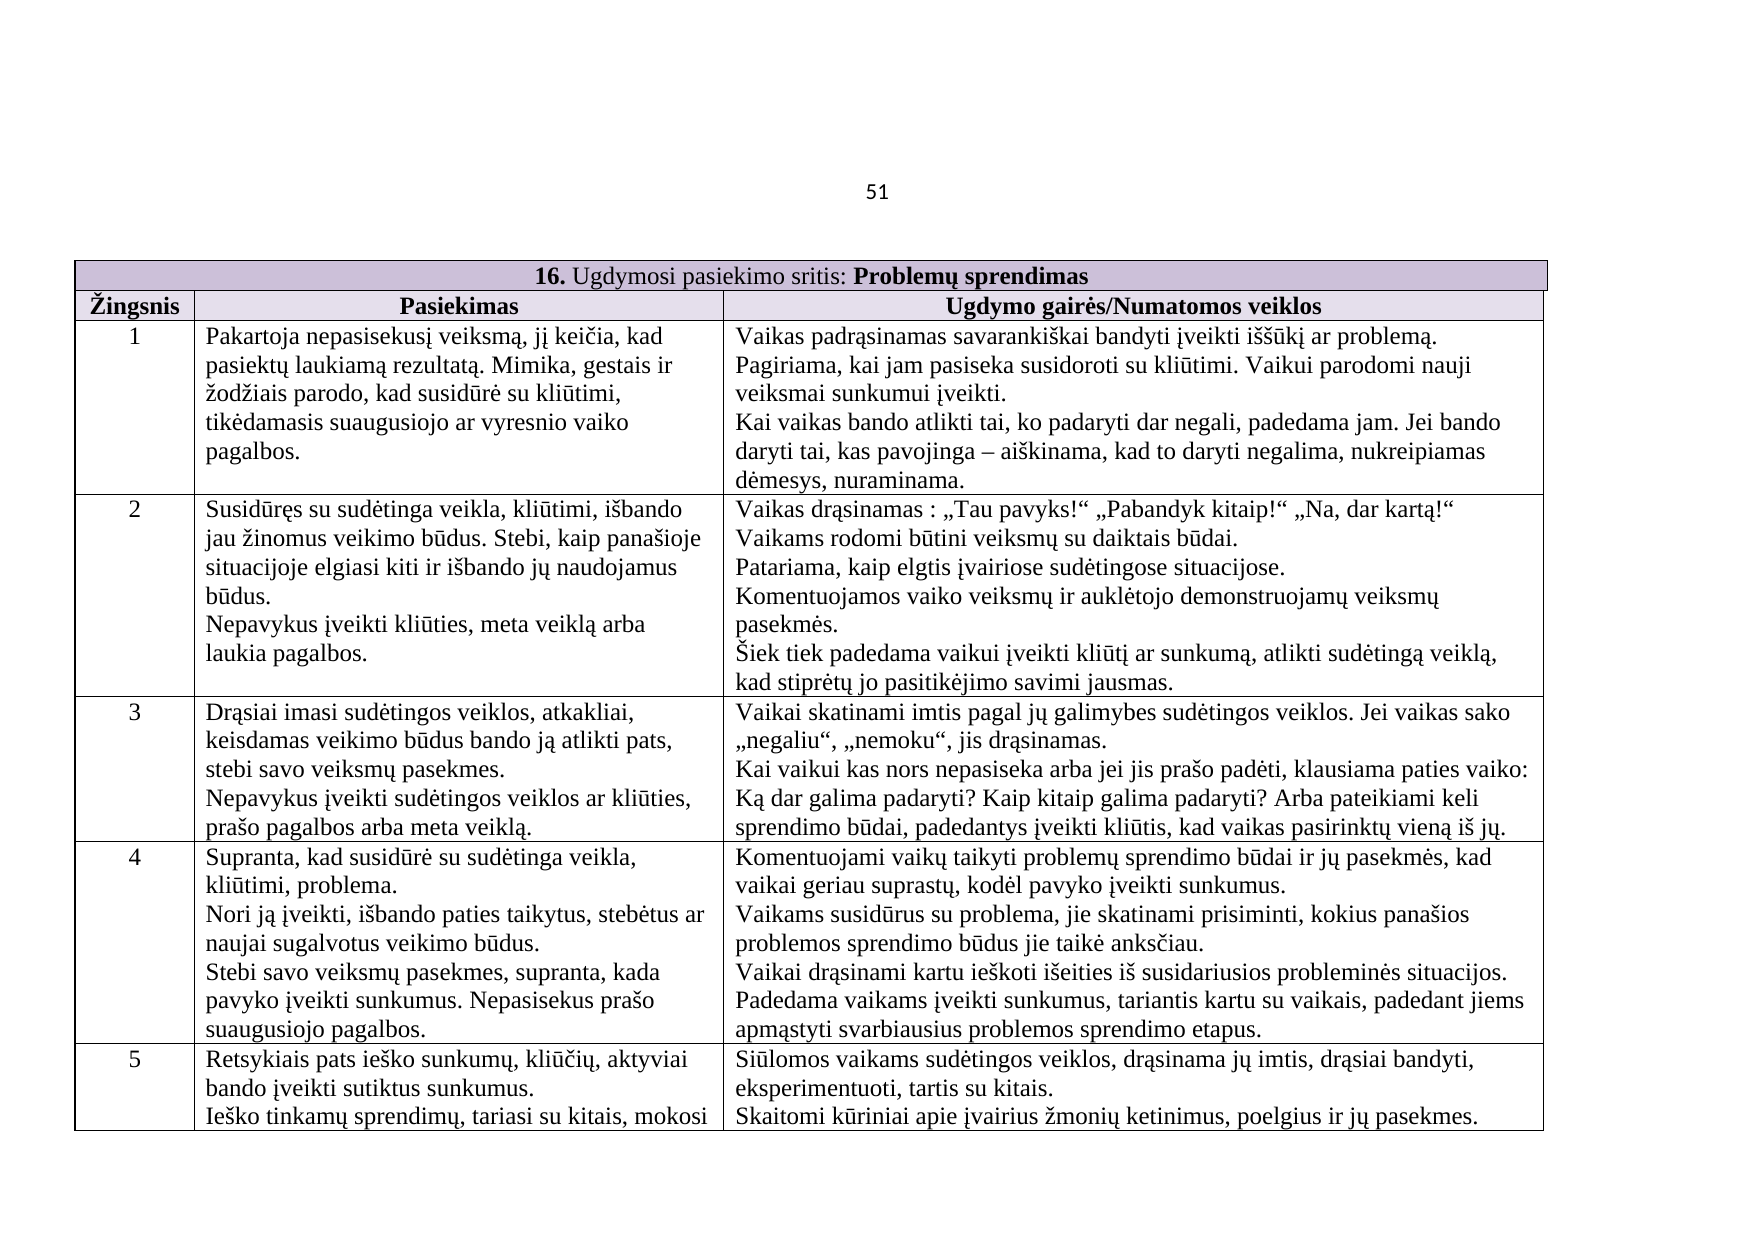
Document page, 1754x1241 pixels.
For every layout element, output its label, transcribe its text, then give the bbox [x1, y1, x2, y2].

table_cell Supranta, kad susidūrė su sudėtinga veikla, kliūtimi, problema. Nori ją įveikti, išbando paties taikytus, stebėtus ar naujai sugalvotus veikimo būdus. Stebi savo veiksmų pasekmes, supranta, kada pavyko įveikti sunkumus. Nepasisekus prašo suaugusiojo pagalbos. [195, 842, 723, 1043]
table_cell [1544, 696, 1548, 841]
table_cell Pakartoja nepasisekusį veiksmą, jį keičia, kad pasiektų laukiamą rezultatą. Mimika, gestais ir žodžiais parodo, kad susidūrė su kliūtimi, tikėdamasis suaugusiojo ar vyresnio vaiko pagalbos. [195, 321, 723, 493]
table_cell 1 [76, 321, 194, 493]
table_cell [1544, 291, 1548, 320]
table_cell Vaikas drąsinamas : „Tau pavyks!“ „Pabandyk kitaip!“ „Na, dar kartą!“ Vaikams rodomi būtini veiksmų su daiktais būdai. Patariama, kaip elgtis įvairiose sudėtingose situacijose. Komentuojamos vaiko veiksmų ir auklėtojo demonstruojamų veiksmų pasekmės. Šiek tiek padedama vaikui įveikti kliūtį ar sunkumą, atlikti sudėtingą veiklą, kad stiprėtų jo pasitikėjimo savimi jausmas. [724, 495, 1543, 696]
table_cell Siūlomos vaikams sudėtingos veiklos, drąsinama jų imtis, drąsiai bandyti, eksperimentuoti, tartis su kitais. Skaitomi kūriniai apie įvairius žmonių ketinimus, poelgius ir jų pasekmes. [724, 1044, 1543, 1130]
table_cell [1544, 320, 1548, 493]
table_cell Pasiekimas [195, 291, 723, 320]
table_cell Ugdymo gairės/Numatomos veiklos [724, 291, 1543, 320]
table_cell 3 [76, 697, 194, 841]
table_cell Žingsnis [76, 291, 194, 320]
table_cell Susidūręs su sudėtinga veikla, kliūtimi, išbando jau žinomus veikimo būdus. Stebi, kaip panašioje situacijoje elgiasi kiti ir išbando jų naudojamus būdus. Nepavykus įveikti kliūties, meta veiklą arba laukia pagalbos. [195, 495, 723, 696]
table_cell [1544, 494, 1548, 696]
table_cell 5 [76, 1044, 194, 1130]
table_cell Komentuojami vaikų taikyti problemų sprendimo būdai ir jų pasekmės, kad vaikai geriau suprastų, kodėl pavyko įveikti sunkumus. Vaikams susidūrus su problema, jie skatinami prisiminti, kokius panašios problemos sprendimo būdus jie taikė anksčiau. Vaikai drąsinami kartu ieškoti išeities iš susidariusios probleminės situacijos. Padedama vaikams įveikti sunkumus, tariantis kartu su vaikais, padedant jiems apmąstyti svarbiausius problemos sprendimo etapus. [724, 842, 1543, 1043]
table_cell Retsykiais pats ieško sunkumų, kliūčių, aktyviai bando įveikti sutiktus sunkumus. Ieško tinkamų sprendimų, tariasi su kitais, mokosi [195, 1044, 723, 1130]
table_cell 2 [76, 495, 194, 696]
table_header 16. Ugdymosi pasiekimo sritis: Problemų sprendimas [76, 261, 1547, 290]
table_cell Vaikas padrąsinamas savarankiškai bandyti įveikti iššūkį ar problemą. Pagiriama, kai jam pasiseka susidoroti su kliūtimi. Vaikui parodomi nauji veiksmai sunkumui įveikti. Kai vaikas bando atlikti tai, ko padaryti dar negali, padedama jam. Jei bando daryti tai, kas pavojinga – aiškinama, kad to daryti negalima, nukreipiamas dėmesys, nuraminama. [724, 321, 1543, 493]
table_cell [1544, 1043, 1548, 1130]
table_cell Vaikai skatinami imtis pagal jų galimybes sudėtingos veiklos. Jei vaikas sako „negaliu“, „nemoku“, jis drąsinamas. Kai vaikui kas nors nepasiseka arba jei jis prašo padėti, klausiama paties vaiko: Ką dar galima padaryti? Kaip kitaip galima padaryti? Arba pateikiami keli sprendimo būdai, padedantys įveikti kliūtis, kad vaikas pasirinktų vieną iš jų. [724, 697, 1543, 841]
table_cell 4 [76, 842, 194, 1043]
table_cell [1544, 841, 1548, 1043]
table_cell Drąsiai imasi sudėtingos veiklos, atkakliai, keisdamas veikimo būdus bando ją atlikti pats, stebi savo veiksmų pasekmes. Nepavykus įveikti sudėtingos veiklos ar kliūties, prašo pagalbos arba meta veiklą. [195, 697, 723, 841]
